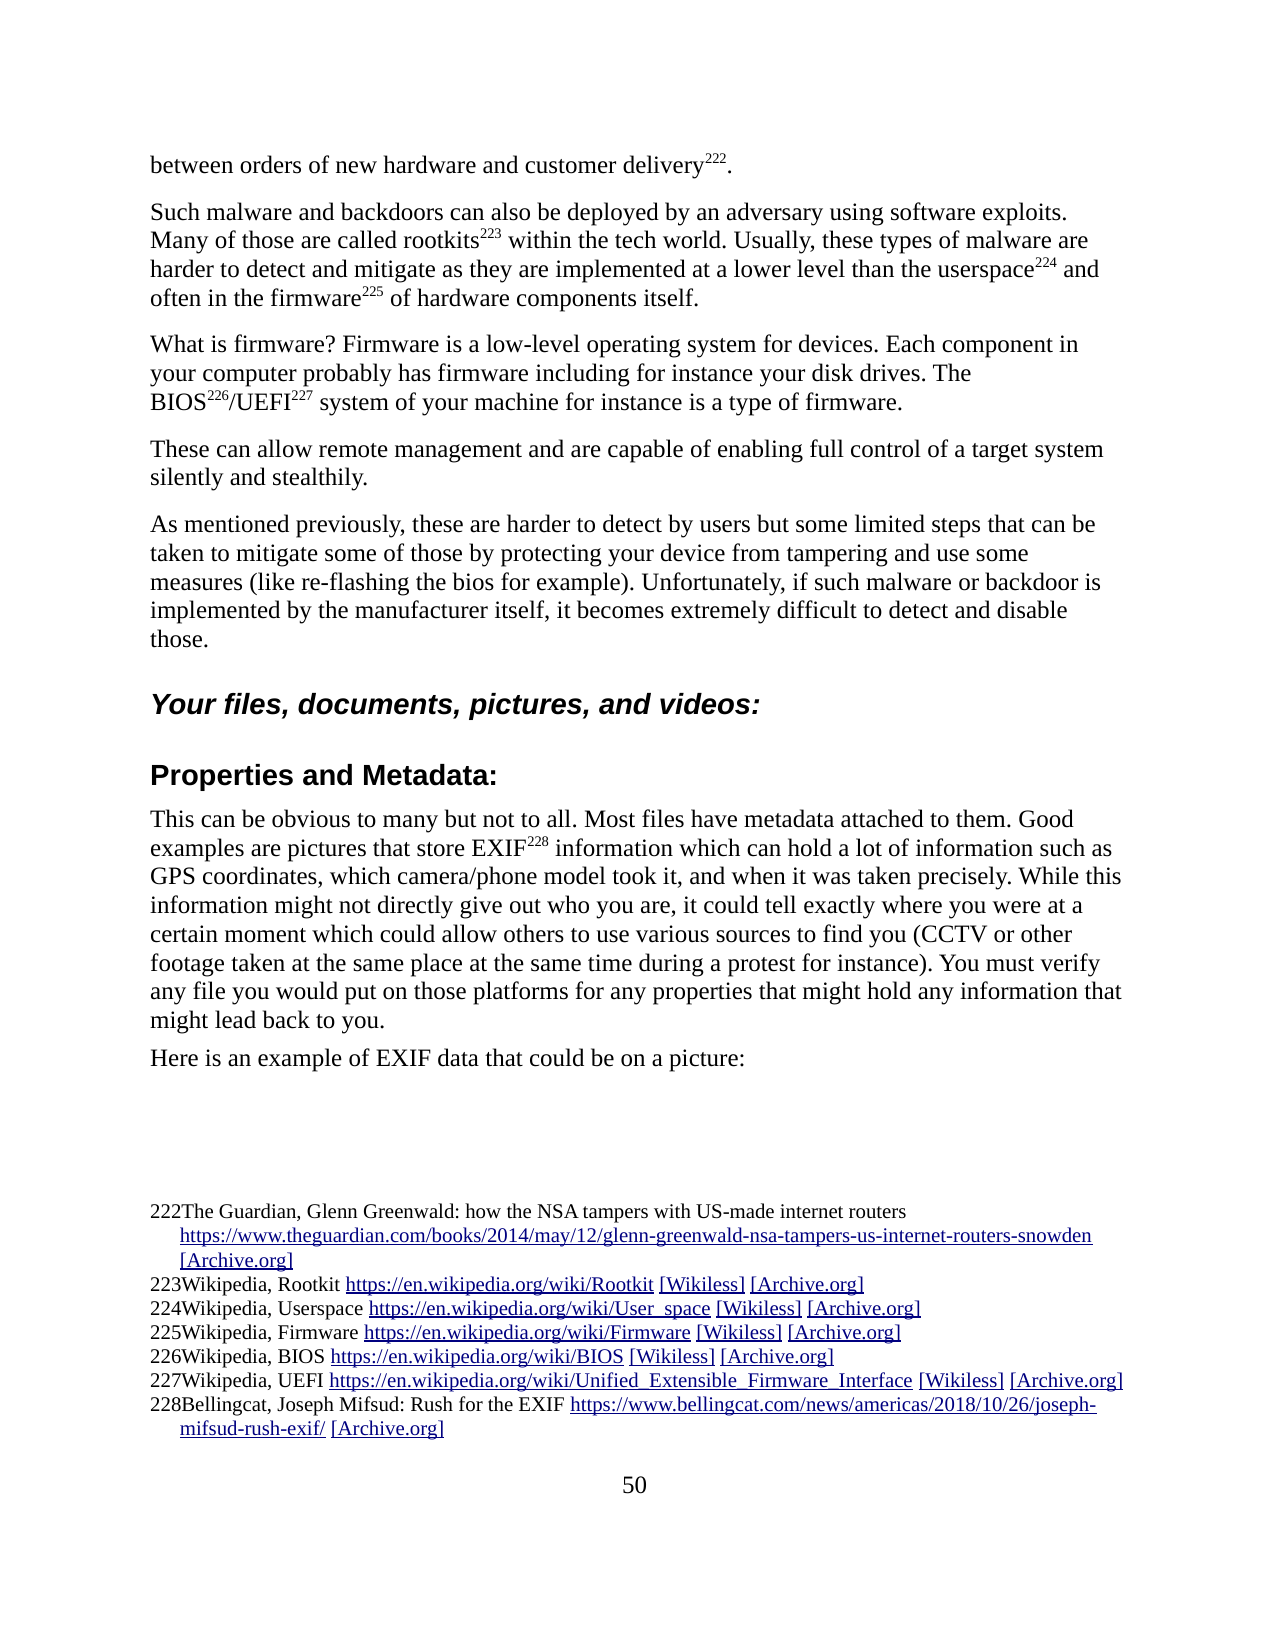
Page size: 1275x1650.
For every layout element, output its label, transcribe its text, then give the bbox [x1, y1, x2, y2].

text This can be obvious to many but not to all. Most files have metadata attached to them. Good examples are pictures that store EXIF information which can hold a lot of information such as GPS coordinates, which camera/phone model took it, and when it was taken precisely. While this information might not directly give out who you are, it could tell exactly where you were at a certain moment which could allow others to use various sources to find you (CCTV or other footage taken at the same place at the same time during a protest for instance). You must verify any file you would put on those platforms for any properties that might hold any information that might lead back to you. [150, 804, 1125, 1034]
text Such malware and backdoors can also be deployed by an adversary using software exploits. Many of those are called rootkits within the tech world. Usually, these types of malware are harder to detect and mitigate as they are implemented at a lower level than the userspace and often in the firmware of hardware components itself. [150, 197, 1125, 312]
text Wikipedia, Firmware https://en.wikipedia.org/wiki/Firmware [Wikiless] [Archive.org] [150, 1320, 1125, 1344]
text Wikipedia, Userspace https://en.wikipedia.org/wiki/User_space [Wikiless] [Archive.org] [150, 1296, 1125, 1320]
text Wikipedia, UEFI https://en.wikipedia.org/wiki/Unified_Extensible_Firmware_Interface [Wikiless] [Archive.org] [150, 1368, 1125, 1392]
subtitle Properties and Metadata: [150, 758, 1125, 791]
text The Guardian, Glenn Greenwald: how the NSA tampers with US-made internet routers https://www.theguardian.com/books/2014/may/12/glenn-greenwald-nsa-tampers-us-internet-routers-snowden [Archive.org] [150, 1199, 1125, 1272]
text These can allow remote management and are capable of enabling full control of a target system silently and stealthily. [150, 434, 1125, 491]
text between orders of new hardware and customer delivery. [150, 150, 1125, 179]
text Here is an example of EXIF data that could be on a picture: [150, 1043, 1125, 1072]
text Wikipedia, BIOS https://en.wikipedia.org/wiki/BIOS [Wikiless] [Archive.org] [150, 1344, 1125, 1368]
text As mentioned previously, these are harder to detect by users but some limited steps that can be taken to mitigate some of those by protecting your device from tampering and use some measures (like re-flashing the bios for example). Unfortunately, if such malware or backdoor is implemented by the manufacturer itself, it becomes extremely difficult to detect and disable those. [150, 509, 1125, 653]
text What is firmware? Firmware is a low-level operating system for devices. Each component in your computer probably has firmware including for instance your disk drives. The BIOS/UEFI system of your machine for instance is a type of firmware. [150, 329, 1125, 416]
text Wikipedia, Rootkit https://en.wikipedia.org/wiki/Rootkit [Wikiless] [Archive.org] [150, 1272, 1125, 1296]
subtitle Your files, documents, pictures, and videos: [150, 687, 1125, 720]
text Bellingcat, Joseph Mifsud: Rush for the EXIF https://www.bellingcat.com/news/americas/2018/10/26/joseph-mifsud-rush-exif/ [Archive.org] [150, 1392, 1125, 1440]
